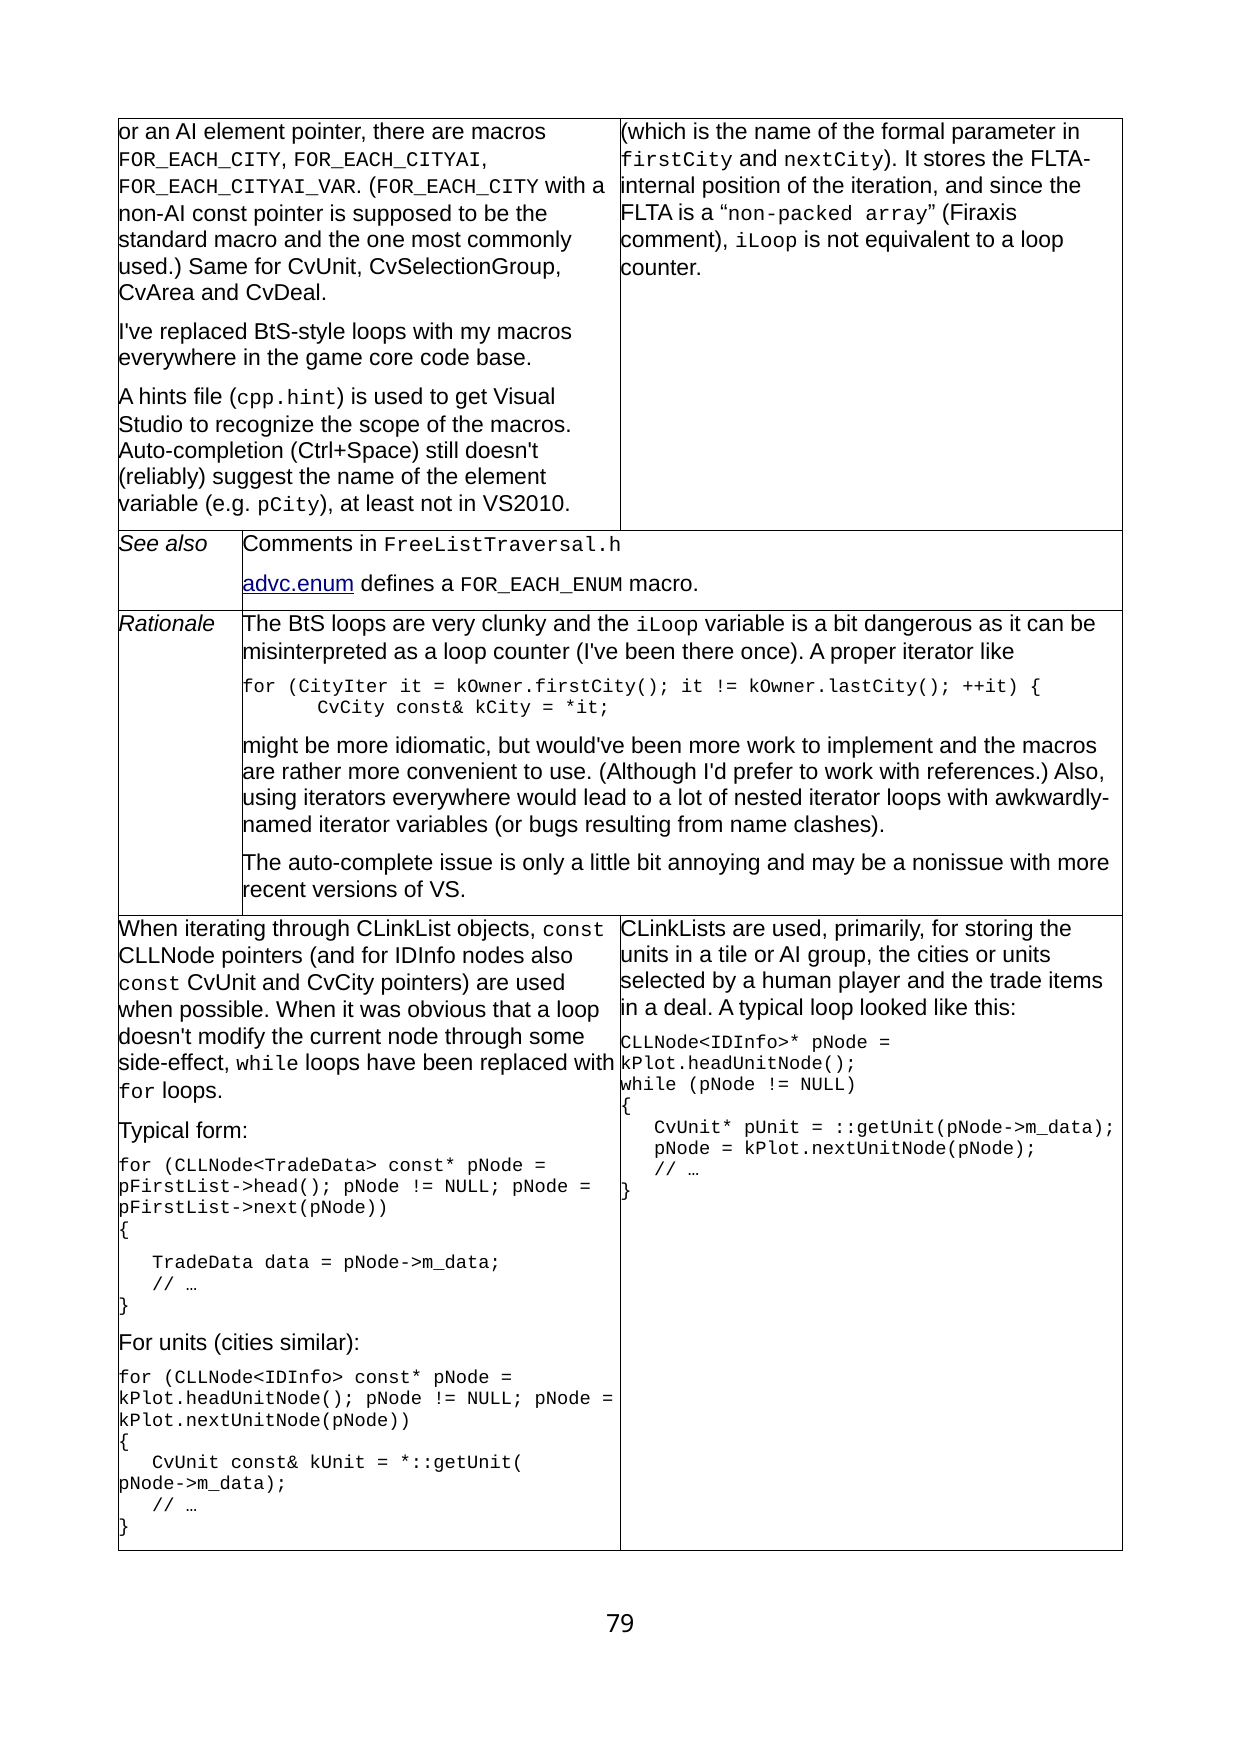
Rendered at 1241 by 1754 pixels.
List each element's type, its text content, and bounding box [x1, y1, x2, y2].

table_cell Comments in FreeListTraversal.h advc.enum defines a FOR_EACH_ENUM macro. [243, 531, 1122, 610]
table_cell When iterating through CLinkList objects, const CLLNode pointers (and for IDInfo nodes also const CvUnit and CvCity pointers) are used when possible. When it was obvious that a loop doesn't modify the current node through some side-effect, while loops have been replaced with for loops. Typical form: for (CLLNode<TradeData> const* pNode = pFirstList->head(); pNode != NULL; pNode = pFirstList->next(pNode)) { TradeData data = pNode->m_data; // … } For units (cities similar): for (CLLNode<IDInfo> const* pNode = kPlot.headUnitNode(); pNode != NULL; pNode = kPlot.nextUnitNode(pNode)) { CvUnit const& kUnit = *::getUnit( pNode->m_data); // … } [119, 916, 620, 1550]
table_cell Rationale [119, 611, 242, 914]
table_cell See also [119, 531, 242, 610]
table_cell (which is the name of the formal parameter in firstCity and nextCity). It stores the FLTA-internal position of the iteration, and since the FLTA is a “non-packed array” (Firaxis comment), iLoop is not equivalent to a loop counter. [621, 119, 1122, 530]
table_cell or an AI element pointer, there are macros FOR_EACH_CITY, FOR_EACH_CITYAI, FOR_EACH_CITYAI_VAR. (FOR_EACH_CITY with a non-AI const pointer is supposed to be the standard macro and the one most commonly used.) Same for CvUnit, CvSelectionGroup, CvArea and CvDeal. I've replaced BtS-style loops with my macros everywhere in the game core code base. A hints file (cpp.hint) is used to get Visual Studio to recognize the scope of the macros. Auto-completion (Ctrl+Space) still doesn't (reliably) suggest the name of the element variable (e.g. pCity), at least not in VS2010. [119, 119, 620, 530]
table_cell CLinkLists are used, primarily, for storing the units in a tile or AI group, the cities or units selected by a human player and the trade items in a deal. A typical loop looked like this: CLLNode<IDInfo>* pNode = kPlot.headUnitNode(); while (pNode != NULL) { CvUnit* pUnit = ::getUnit(pNode->m_data); pNode = kPlot.nextUnitNode(pNode); // … } [621, 916, 1122, 1550]
table_cell The BtS loops are very clunky and the iLoop variable is a bit dangerous as it can be misinterpreted as a loop counter (I've been there once). A proper iterator like for (CityIter it = kOwner.firstCity(); it != kOwner.lastCity(); ++it) { CvCity const& kCity = *it; might be more idiomatic, but would've been more work to implement and the macros are rather more convenient to use. (Although I'd prefer to work with references.) Also, using iterators everywhere would lead to a lot of nested iterator loops with awkwardly-named iterator variables (or bugs resulting from name clashes). The auto-complete issue is only a little bit annoying and may be a nonissue with more recent versions of VS. [243, 611, 1122, 914]
